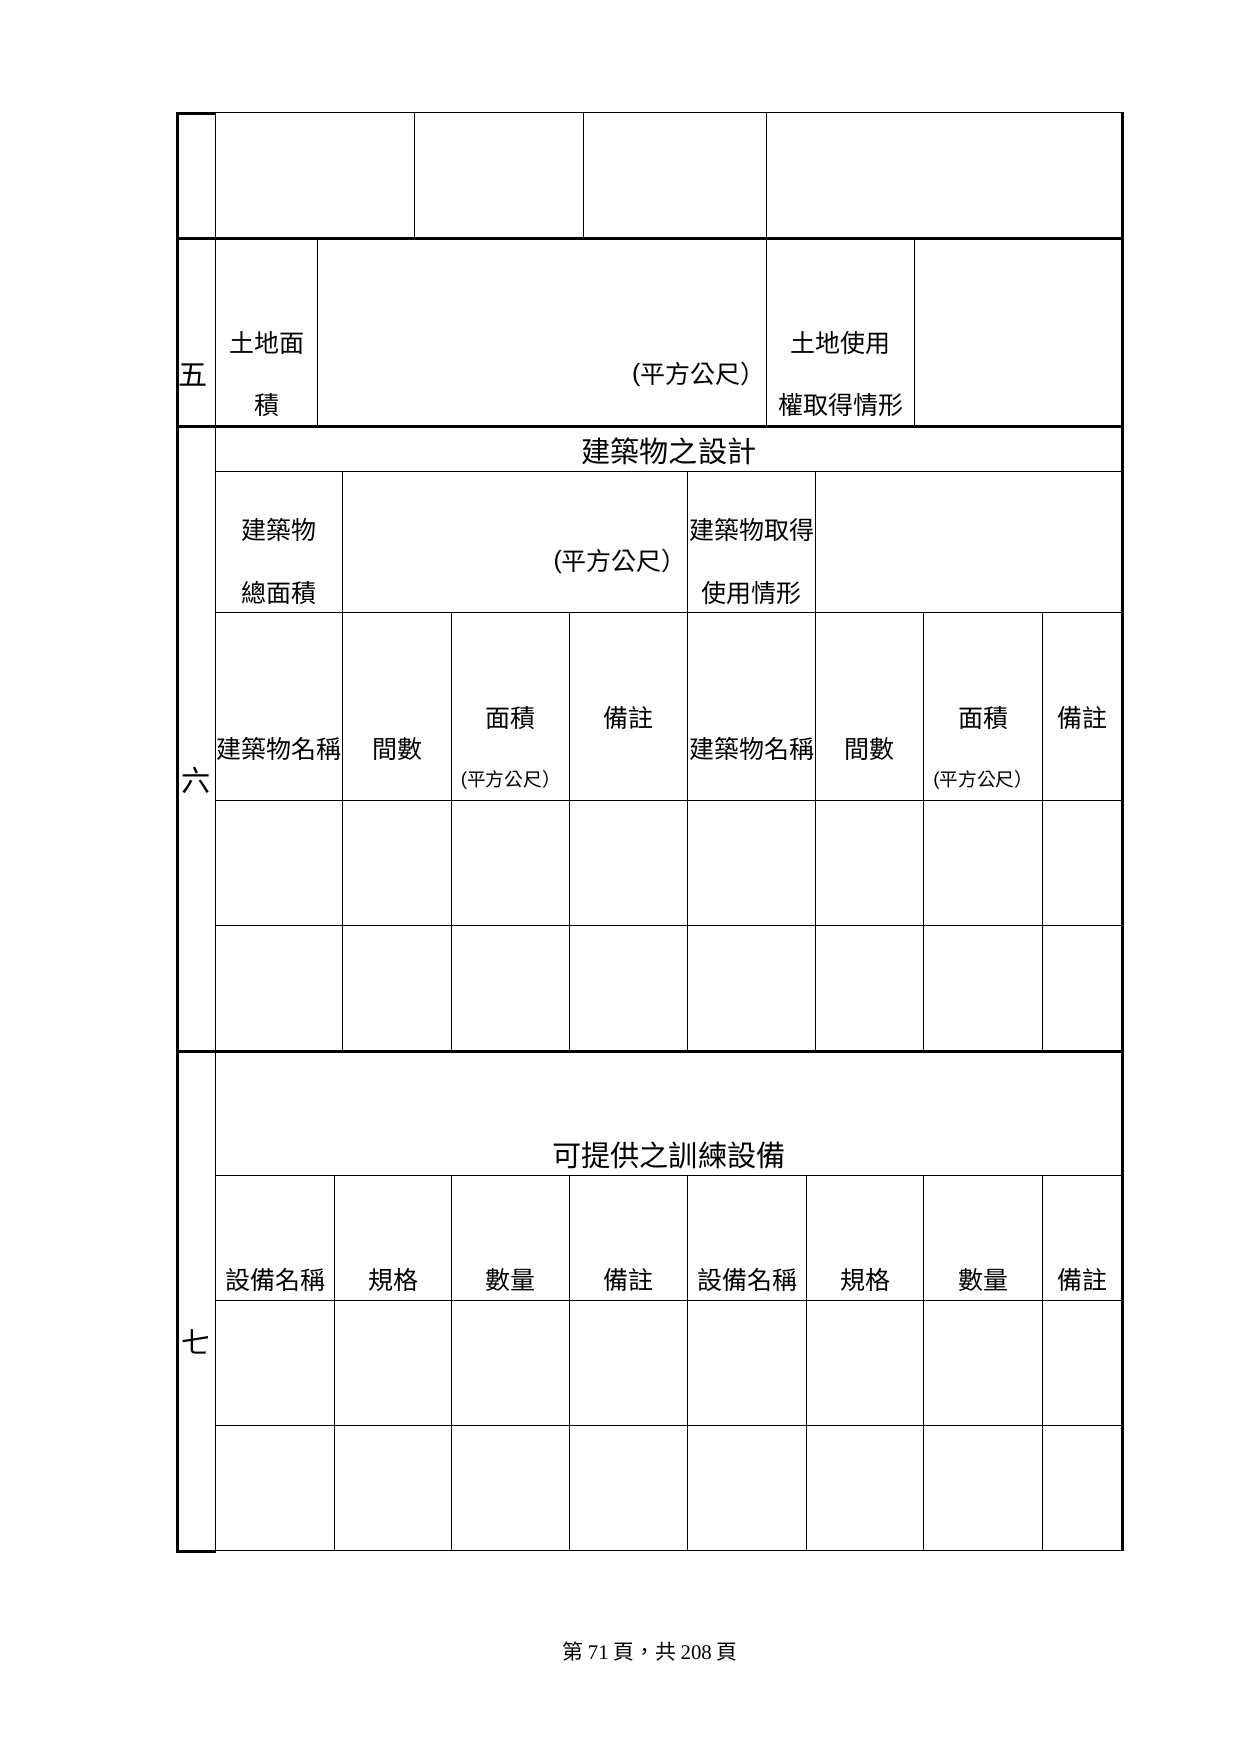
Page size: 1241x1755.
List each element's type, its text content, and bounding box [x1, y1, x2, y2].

table_cell [584, 113, 766, 237]
table_cell (平方公尺） [318, 240, 766, 424]
table_cell [767, 113, 1121, 237]
table_cell 設備名稱 [688, 1176, 806, 1299]
table_cell [415, 113, 583, 237]
table_cell 數量 [924, 1176, 1042, 1299]
table_cell [570, 1426, 687, 1549]
table_cell [688, 1301, 806, 1424]
table_cell [1043, 801, 1121, 924]
table_cell [216, 801, 342, 924]
table_cell [216, 1426, 334, 1549]
table_cell (平方公尺） [343, 472, 687, 612]
table_cell [688, 801, 815, 924]
table_cell 建築物名稱 [216, 613, 342, 799]
table_cell 建築物取得 使用情形 [688, 472, 815, 612]
table_cell [570, 926, 687, 1049]
table_cell [335, 1301, 451, 1424]
table_cell [343, 926, 451, 1049]
table_cell [924, 926, 1042, 1049]
table_cell [1043, 1301, 1121, 1424]
table_cell 數量 [452, 1176, 569, 1299]
table_cell 七 [179, 1053, 215, 1549]
table_cell [452, 1301, 569, 1424]
table_cell 六 [179, 428, 215, 1049]
table_cell [688, 1426, 806, 1549]
table_cell [924, 801, 1042, 924]
table_cell [216, 926, 342, 1049]
table_cell 建築物名稱 [688, 613, 815, 799]
table_cell 面積 (平方公尺） [924, 613, 1042, 799]
table_cell 備註 [1043, 613, 1121, 799]
table_cell 建築物 總面積 [216, 472, 342, 612]
table_cell [1043, 926, 1121, 1049]
table_cell [688, 926, 815, 1049]
table_cell [335, 1426, 451, 1549]
table_cell 土地使用 權取得情形 [767, 240, 914, 424]
table_cell [816, 472, 1121, 612]
table_cell 面積 (平方公尺） [452, 613, 569, 799]
table_cell 規格 [335, 1176, 451, 1299]
table_cell 備註 [570, 1176, 687, 1299]
table_cell [924, 1301, 1042, 1424]
table_cell [343, 801, 451, 924]
table_cell [452, 801, 569, 924]
table_cell 備註 [1043, 1176, 1121, 1299]
table_cell [807, 1426, 923, 1549]
table_cell 五 [179, 240, 215, 424]
table_cell [179, 115, 215, 237]
table_cell 可提供之訓練設備 [216, 1053, 1121, 1174]
table_cell 設備名稱 [216, 1176, 334, 1299]
table_cell [915, 240, 1121, 424]
table_cell 土地面積 [216, 240, 317, 424]
table_cell [216, 1301, 334, 1424]
table_cell [924, 1426, 1042, 1549]
table_cell [816, 801, 923, 924]
table_cell 建築物之設計 [216, 428, 1121, 471]
table_cell [807, 1301, 923, 1424]
table_cell [452, 1426, 569, 1549]
table_cell [216, 113, 414, 237]
table_cell 備註 [570, 613, 687, 799]
table_cell [570, 1301, 687, 1424]
table_cell [1043, 1426, 1121, 1549]
table_cell [452, 926, 569, 1049]
table_cell 間數 [816, 613, 923, 799]
table_cell [816, 926, 923, 1049]
table_cell 規格 [807, 1176, 923, 1299]
table_cell 間數 [343, 613, 451, 799]
table_cell [570, 801, 687, 924]
